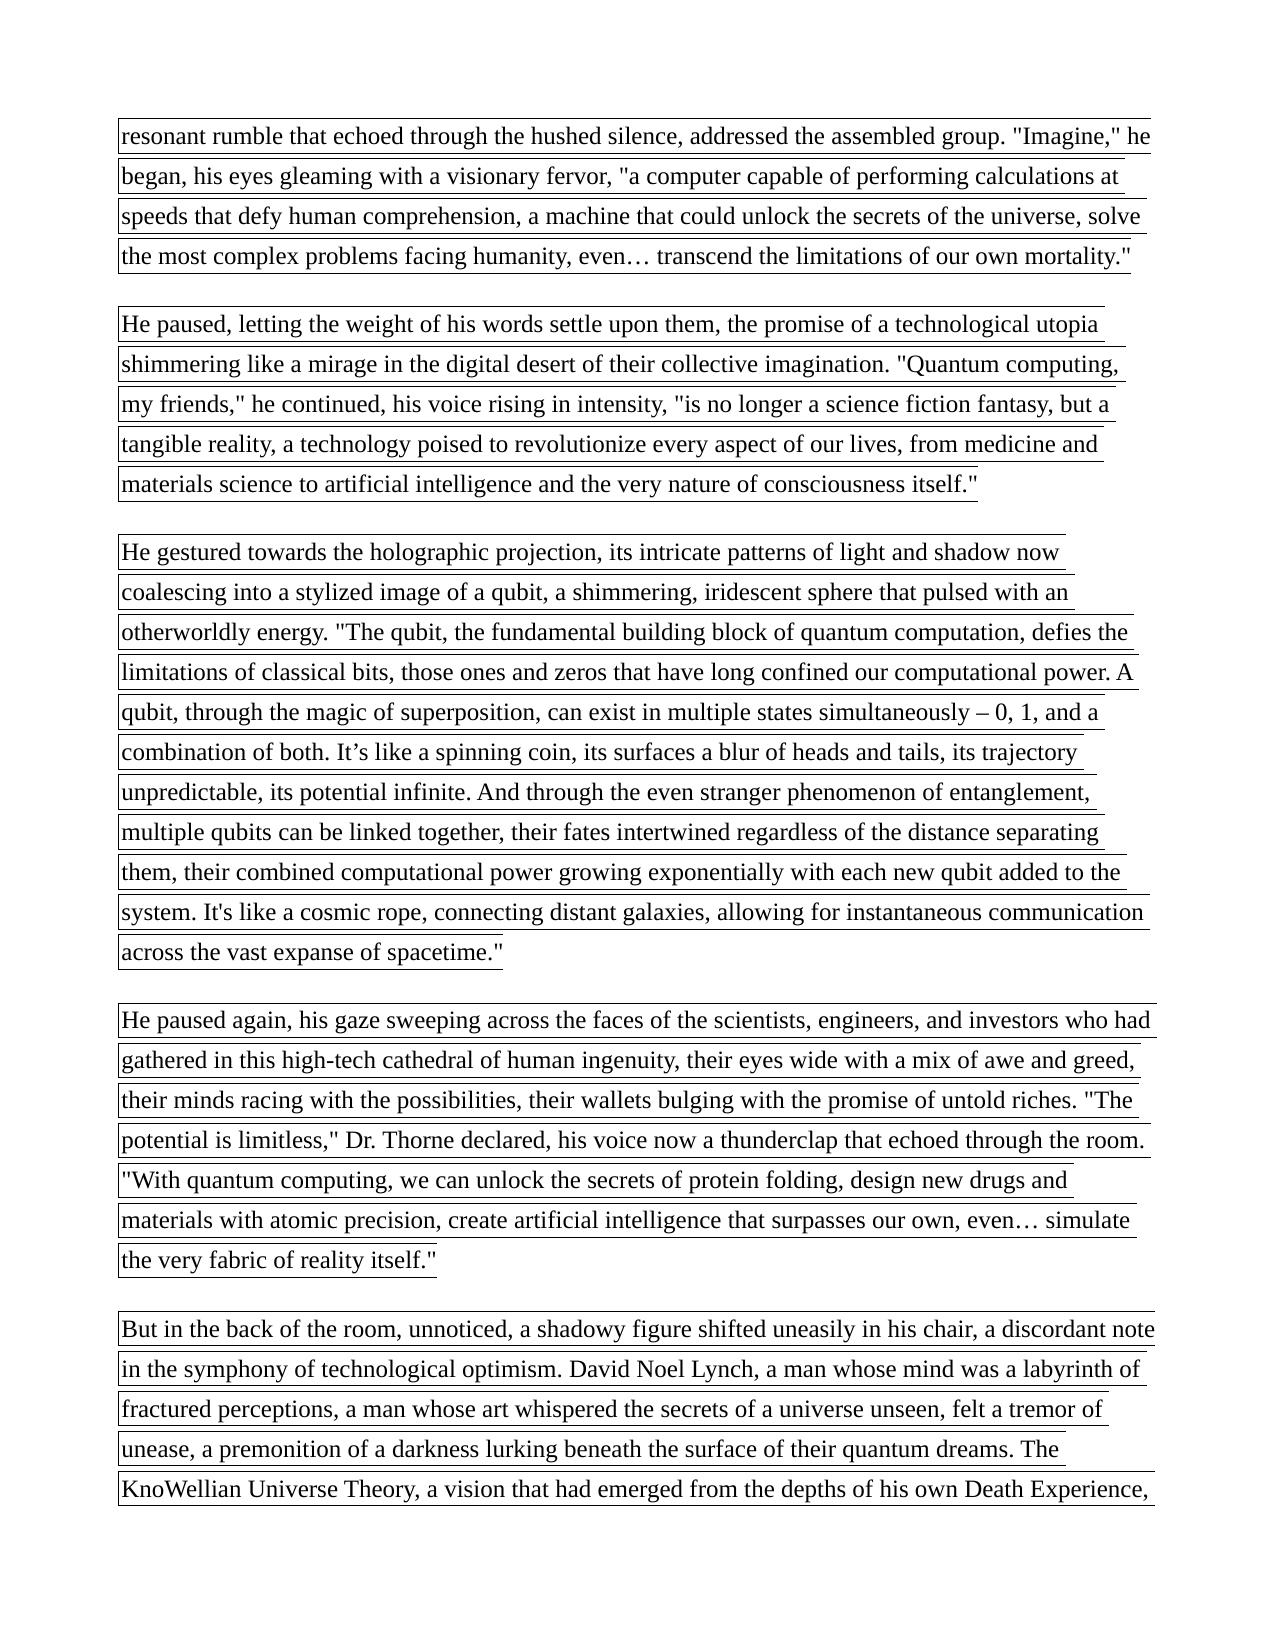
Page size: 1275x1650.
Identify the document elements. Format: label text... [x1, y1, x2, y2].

text He gestured towards the holographic projection, its intricate patterns of light and shadow now coalescing into a stylized image of a qubit, a shimmering, iridescent sphere that pulsed with an otherworldly energy. "The qubit, the fundamental building block of quantum computation, defies the limitations of classical bits, those ones and zeros that have long confined our computational power. A qubit, through the magic of superposition, can exist in multiple states simultaneously – 0, 1, and a combination of both. It’s like a spinning coin, its surfaces a blur of heads and tails, its trajectory unpredictable, its potential infinite. And through the even stranger phenomenon of entanglement, multiple qubits can be linked together, their fates intertwined regardless of the distance separating them, their combined computational power growing exponentially with each new qubit added to the system. It's like a cosmic rope, connecting distant galaxies, allowing for instantaneous communication across the vast expanse of spacetime." [118, 534, 1157, 969]
text He paused again, his gaze sweeping across the faces of the scientists, engineers, and investors who had [119, 1004, 1157, 1037]
text But in the back of the room, unnoticed, a shadowy figure shifted uneasily in his chair, a discordant note in the symphony of technological optimism. David Noel Lynch, a man whose mind was a labyrinth of fractured perceptions, a man whose art whispered the secrets of a universe unseen, felt a tremor of unease, a premonition of a darkness lurking beneath the surface of their quantum dreams. The KnoWellian Universe Theory, a vision that had emerged from the depths of his own Death Experience, [118, 1311, 1157, 1505]
text gathered in this high-tech cathedral of human ingenuity, their eyes wide with a mix of awe and greed, their minds racing with the possibilities, their wallets bulging with the promise of untold riches. "The potential is limitless," Dr. Thorne declared, his voice now a thunderclap that echoed through the room. "With quantum computing, we can unlock the secrets of protein folding, design new drugs and materials with atomic precision, create artificial intelligence that surpasses our own, even… simulate the very fabric of reality itself." [118, 1038, 1157, 1277]
text He paused, letting the weight of his words settle upon them, the promise of a technological utopia shimmering like a mirage in the digital desert of their collective imagination. "Quantum computing, my friends," he continued, his voice rising in intensity, "is no longer a science fiction fantasy, but a tangible reality, a technology poised to revolutionize every aspect of our lives, from medicine and materials science to artificial intelligence and the very nature of consciousness itself." [118, 306, 1157, 501]
text resonant rumble that echoed through the hushed silence, addressed the assembled group. "Imagine," he began, his eyes gleaming with a visionary fervor, "a computer capable of performing calculations at speeds that defy human comprehension, a machine that could unlock the secrets of the universe, solve the most complex problems facing humanity, even… transcend the limitations of our own mortality." [118, 118, 1157, 273]
